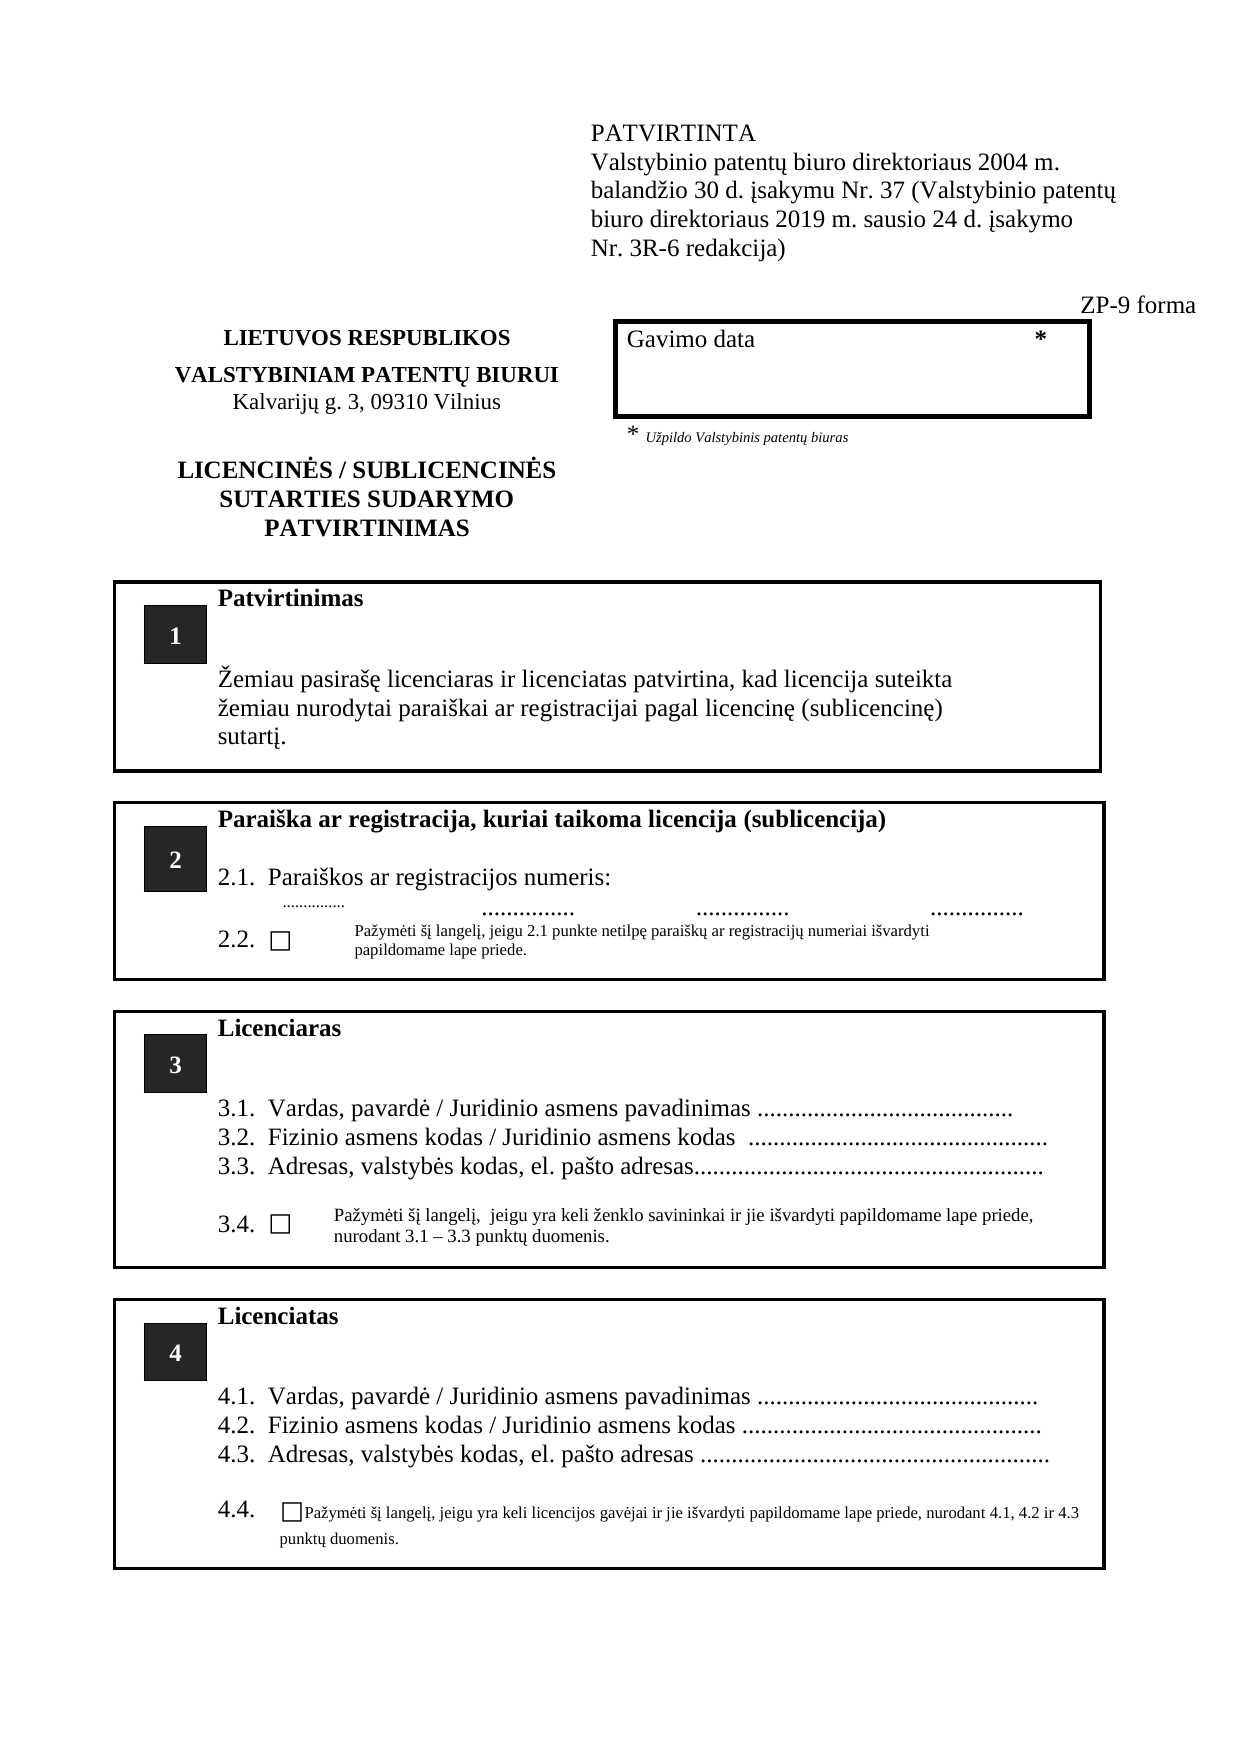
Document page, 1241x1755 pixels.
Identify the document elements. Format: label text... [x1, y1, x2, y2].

table_cell [690, 1247, 904, 1266]
table_cell * Užpildo Valstybinis patentų biuras [615, 419, 1089, 452]
table_cell [1015, 663, 1099, 750]
table_cell [475, 1247, 690, 1266]
table_cell [144, 1548, 206, 1567]
table_cell ⬜Pažymėti šį langelį, jeigu yra keli licencijos gavėjai ir jie išvardyti papildomame lape priede, nurodant 4.1, 4.2 ir 4.3 punktų duomenis. [268, 1492, 1102, 1548]
table_cell [615, 511, 992, 561]
table_cell [615, 452, 992, 511]
table_cell LICENCINĖS / SUBLICENCINĖS SUTARTIES SUDARYMO PATVIRTINIMAS [118, 452, 615, 561]
text ZP-9 forma [118, 291, 1196, 319]
table_cell [116, 826, 144, 891]
table_cell Pažymėti šį langelį, jeigu 2.1 punkte netilpę paraiškų ar registracijų numeriai išvardyti papildomame lape priede. [343, 920, 1006, 959]
table_cell [116, 1034, 144, 1092]
table_header [144, 1013, 206, 1034]
table_cell [116, 1247, 144, 1266]
table_cell [116, 1092, 144, 1203]
table_header [116, 1301, 144, 1322]
table_header [144, 1301, 206, 1322]
table_cell Žemiau pasirašę licenciaras ir licenciatas patvirtina, kad licencija suteikta žemiau nurodytai paraiškai ar registracijai pagal licencinę (sublicencinę) sutartį. [206, 663, 1015, 750]
table_cell ............... [206, 891, 421, 920]
text PATVIRTINTA [118, 118, 1196, 147]
text Valstybinio patentų biuro direktoriaus 2004 m. [118, 147, 1196, 176]
table_cell 3.1. Vardas, pavardė / Juridinio asmens pavadinimas ......................................... 3.2. Fizinio asmens kodas / Juridinio asmens kodas ................................................ 3.3. Adresas, valstybės kodas, el. pašto adresas........................................................ [206, 1092, 1102, 1203]
table_cell [116, 891, 144, 920]
table_cell [992, 511, 1089, 561]
table_cell [116, 663, 144, 750]
table_cell [206, 1247, 475, 1266]
table_header [116, 584, 144, 605]
table_cell [144, 920, 206, 959]
table_header Gavimo data [618, 324, 992, 414]
table_cell [850, 750, 1099, 769]
text Nr. 3R-6 redakcija) [118, 233, 1196, 262]
table_cell 4 [145, 1324, 206, 1380]
table_cell [206, 1548, 421, 1567]
table_header * [992, 324, 1087, 414]
table_cell [118, 414, 615, 452]
table_cell [116, 1548, 144, 1567]
table_cell [116, 750, 144, 769]
table_cell [116, 605, 144, 663]
table_cell 4.1. Vardas, pavardė / Juridinio asmens pavadinimas ............................................. 4.2. Fizinio asmens kodas / Juridinio asmens kodas ................................................ 4.3. Adresas, valstybės kodas, el. pašto adresas ........................................................ [206, 1380, 1102, 1492]
table_cell [144, 1093, 206, 1203]
table_cell [635, 959, 849, 978]
table_header Patvirtinimas [206, 584, 1099, 663]
table_cell [206, 959, 421, 978]
text biuro direktoriaus 2019 m. sausio 24 d. įsakymo [118, 204, 1196, 233]
table_header [116, 1013, 144, 1034]
table_cell [421, 750, 635, 769]
table_cell 1 [145, 606, 206, 663]
table_cell [116, 1204, 144, 1247]
table_header [116, 804, 144, 826]
table_cell 2.2. ⬜ [206, 920, 343, 959]
table_cell [144, 959, 206, 978]
table_cell [1006, 920, 1102, 959]
table_cell ............... [850, 891, 1102, 920]
table_header Licenciatas [206, 1301, 1102, 1380]
table_cell VALSTYBINIAM PATENTŲ BIURUI Kalvarijų g. 3, 09310 Vilnius [118, 357, 613, 414]
table_header Licenciaras [206, 1013, 1102, 1092]
table_cell [144, 664, 206, 750]
table_cell [635, 750, 849, 769]
table_cell [144, 1204, 206, 1247]
table_cell [144, 1381, 206, 1492]
table_cell 3.4. ⬜ [206, 1204, 322, 1247]
table_header LIETUVOS RESPUBLIKOS [118, 319, 613, 357]
table_cell 3 [145, 1035, 206, 1092]
table_cell [144, 892, 206, 920]
table_cell [116, 1492, 144, 1548]
table_cell 2 [145, 827, 206, 891]
table_header Paraiška ar registracija, kuriai taikoma licencija (sublicencija) 2.1. Paraiškos ar registracijos numeris: [206, 804, 1102, 891]
table_cell [116, 1380, 144, 1492]
table_cell [116, 920, 144, 959]
table_cell [116, 1323, 144, 1380]
table_cell [992, 452, 1089, 511]
table_cell Pažymėti šį langelį, jeigu yra keli ženklo savininkai ir jie išvardyti papildomame lape priede, nurodant 3.1 – 3.3 punktų duomenis. [323, 1204, 1102, 1247]
table_cell [635, 1548, 849, 1567]
table_cell 4.4. [206, 1492, 268, 1548]
table_cell [904, 1247, 1102, 1266]
text balandžio 30 d. įsakymu Nr. 37 (Valstybinio patentų [118, 176, 1196, 204]
table_cell [206, 750, 421, 769]
table_cell [421, 959, 635, 978]
table_cell [421, 1548, 635, 1567]
table_cell [144, 1247, 206, 1266]
table_cell ............... [421, 891, 635, 920]
table_header [144, 804, 206, 826]
table_header [144, 584, 206, 605]
table_cell [144, 750, 206, 769]
table_cell [850, 959, 1102, 978]
table_cell ............... [635, 891, 849, 920]
table_cell [144, 1492, 206, 1548]
table_cell [850, 1548, 1102, 1567]
table_cell [116, 959, 144, 978]
